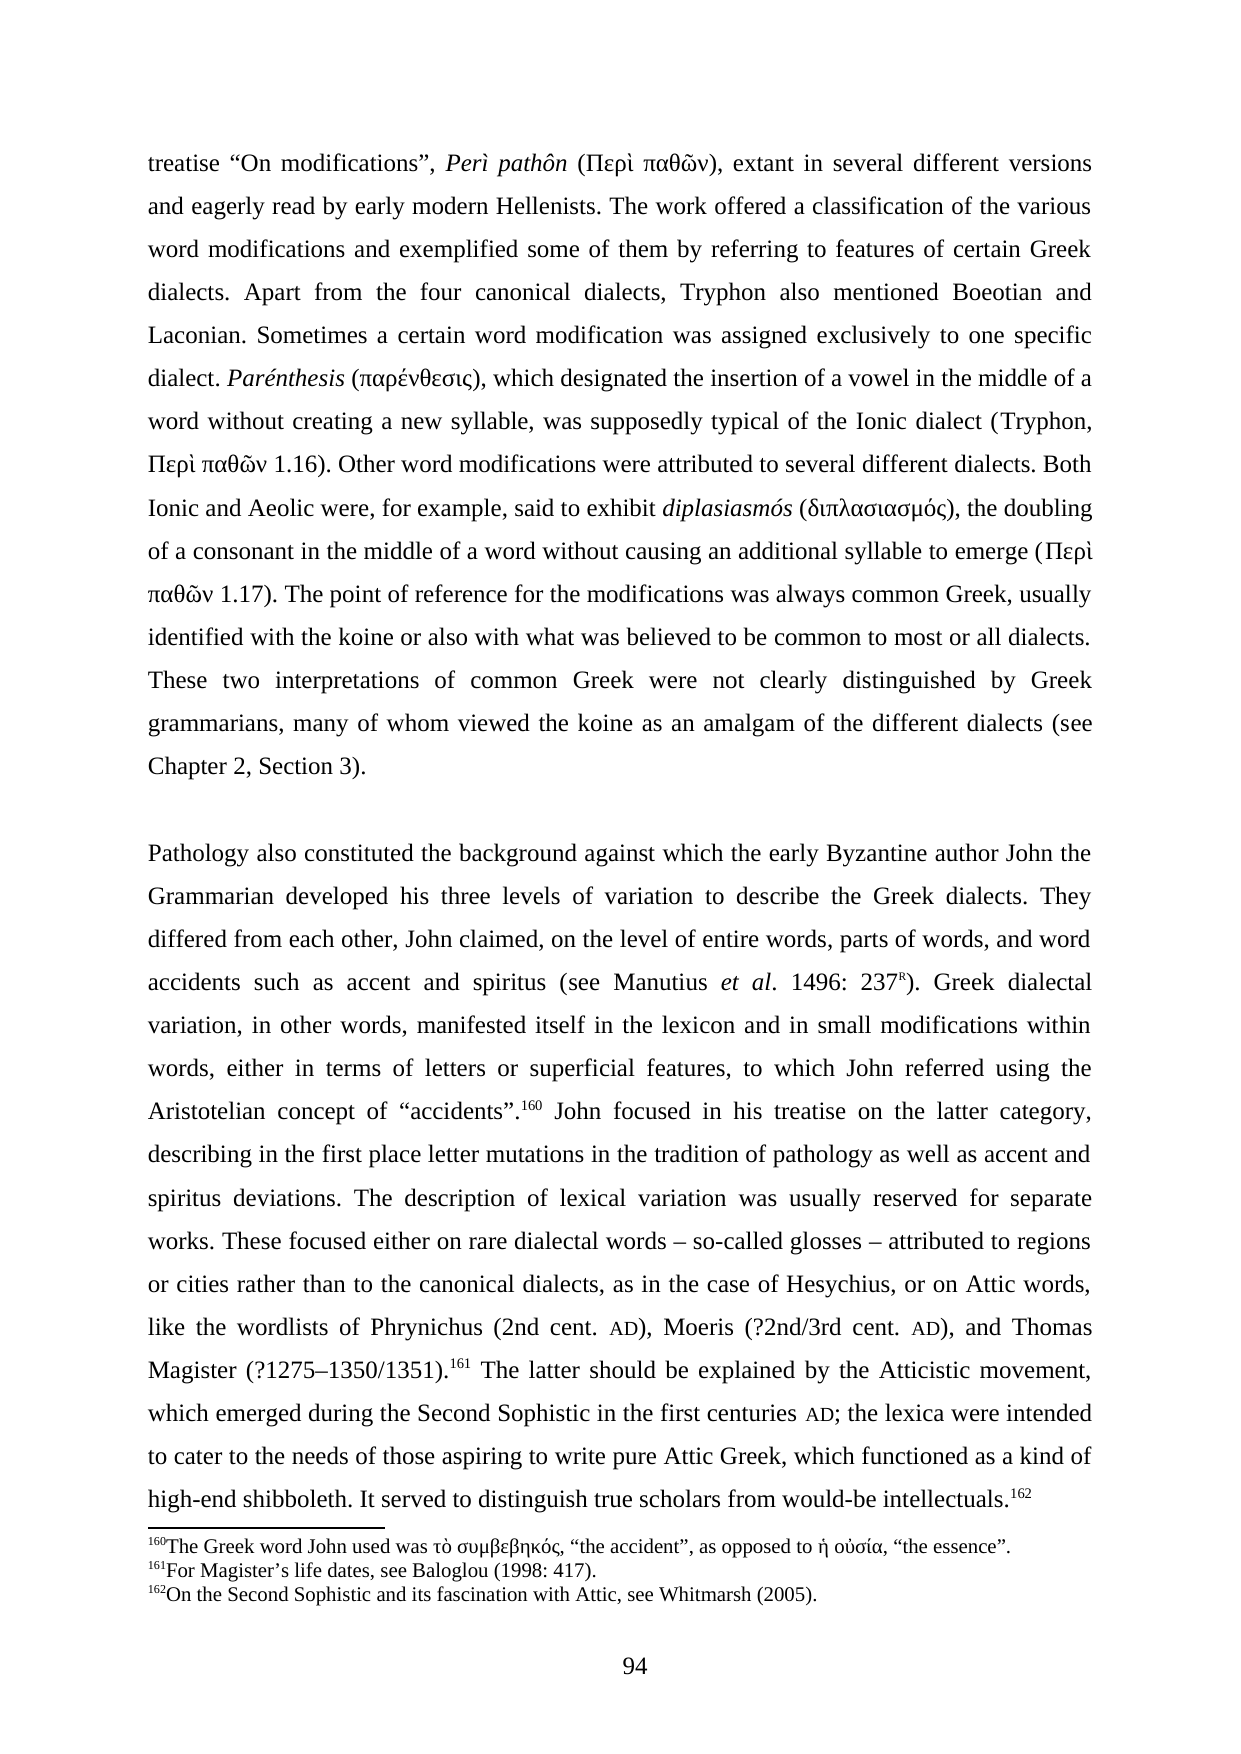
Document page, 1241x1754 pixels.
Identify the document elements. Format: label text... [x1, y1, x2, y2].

text The Greek word John used was τὸ συμβεβηκός, “the accident”, as opposed to ἡ οὐσία, “the essence”. [148, 1534, 1093, 1558]
text treatise “On modifications”, Perì pathôn (Περὶ παθῶν), extant in several different versions and eagerly read by early modern Hellenists. The work offered a classification of the various word modifications and exemplified some of them by referring to features of certain Greek dialects. Apart from the four canonical dialects, Tryphon also mentioned Boeotian and Laconian. Sometimes a certain word modification was assigned exclusively to one specific dialect. Parénthesis (παρένθεσις), which designated the insertion of a vowel in the middle of a word without creating a new syllable, was supposedly typical of the Ionic dialect (Tryphon, Περὶ παθῶν 1.16). Other word modifications were attributed to several different dialects. Both Ionic and Aeolic were, for example, said to exhibit diplasiasmós (διπλασιασμός), the doubling of a consonant in the middle of a word without causing an additional syllable to emerge (Περὶ παθῶν 1.17). The point of reference for the modifications was always common Greek, usually identified with the koine or also with what was believed to be common to most or all dialects. These two interpretations of common Greek were not clearly distinguished by Greek grammarians, many of whom viewed the koine as an amalgam of the different dialects (see Chapter 2, Section 3). [148, 148, 1093, 780]
text On the Second Sophistic and its fascination with Attic, see Whitmarsh (2005). [148, 1582, 1093, 1606]
text For Magister’s life dates, see Baloglou (1998: 417). [148, 1558, 1093, 1582]
text Pathology also constituted the background against which the early Byzantine author John the Grammarian developed his three levels of variation to describe the Greek dialects. They differed from each other, John claimed, on the level of entire words, parts of words, and word accidents such as accent and spiritus (see Manutius et al. 1496: 237r). Greek dialectal variation, in other words, manifested itself in the lexicon and in small modifications within words, either in terms of letters or superficial features, to which John referred using the Aristotelian concept of “accidents”. John focused in his treatise on the latter category, describing in the first place letter mutations in the tradition of pathology as well as accent and spiritus deviations. The description of lexical variation was usually reserved for separate works. These focused either on rare dialectal words – so-called glosses – attributed to regions or cities rather than to the canonical dialects, as in the case of Hesychius, or on Attic words, like the wordlists of Phrynichus (2nd cent. ad), Moeris (?2nd/3rd cent. ad), and Thomas Magister (?1275–1350/1351). The latter should be explained by the Atticistic movement, which emerged during the Second Sophistic in the first centuries ad; the lexica were intended to cater to the needs of those aspiring to write pure Attic Greek, which functioned as a kind of high-end shibboleth. It served to distinguish true scholars from would-be intellectuals. [148, 838, 1093, 1513]
